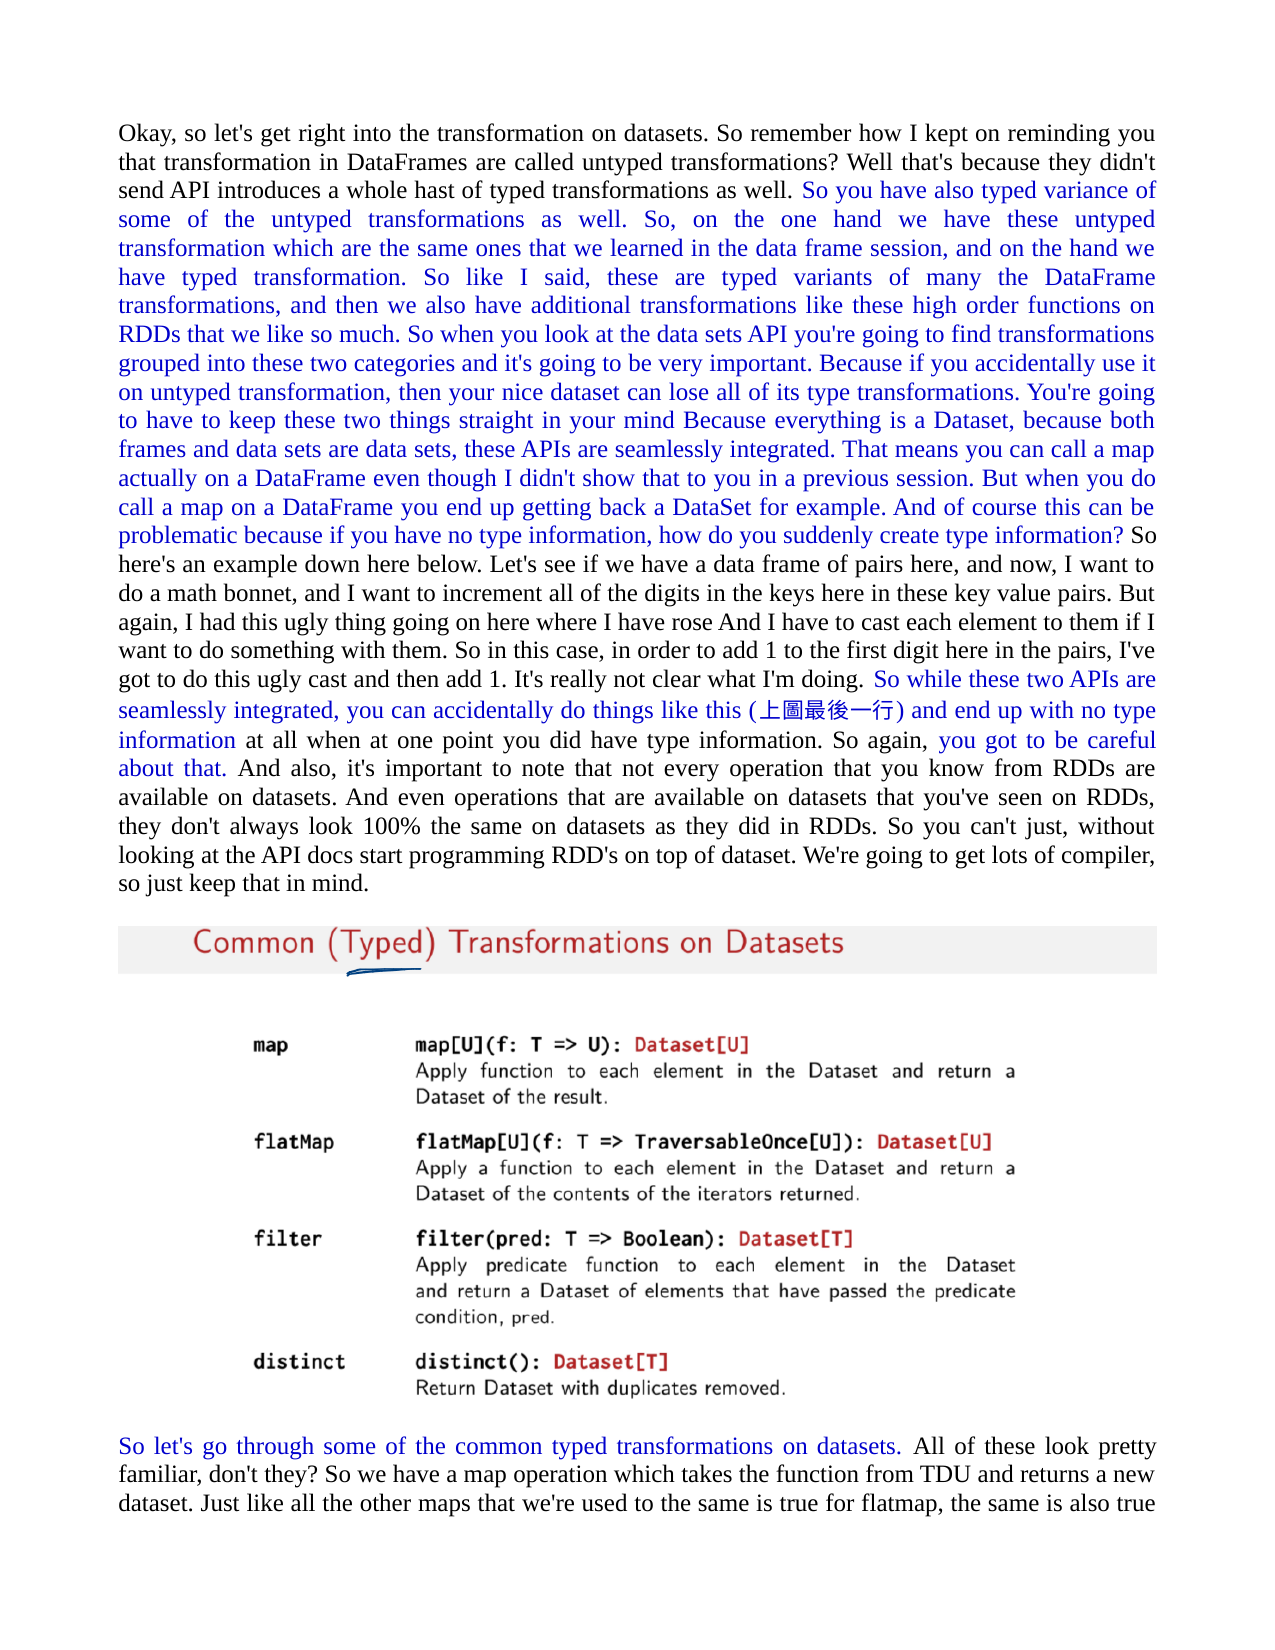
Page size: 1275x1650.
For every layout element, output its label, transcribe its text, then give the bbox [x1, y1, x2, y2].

text Okay, so let's get right into the transformation on datasets. So remember how I kept on reminding you that transformation in DataFrames are called untyped transformations? Well that's because they didn't send API introduces a whole hast of typed transformations as well. So you have also typed variance of some of the untyped transformations as well. So, on the one hand we have these untyped transformation which are the same ones that we learned in the data frame session, and on the hand we have typed transformation. So like I said, these are typed variants of many the DataFrame transformations, and then we also have additional transformations like these high order functions on RDDs that we like so much. So when you look at the data sets API you're going to find transformations grouped into these two categories and it's going to be very important. Because if you accidentally use it on untyped transformation, then your nice dataset can lose all of its type transformations. You're going to have to keep these two things straight in your mind Because everything is a Dataset, because both frames and data sets are data sets, these APIs are seamlessly integrated. That means you can call a map actually on a DataFrame even though I didn't show that to you in a previous session. But when you do call a map on a DataFrame you end up getting back a DataSet for example. And of course this can be problematic because if you have no type information, how do you suddenly create type information? So here's an example down here below. Let's see if we have a data frame of pairs here, and now, I want to do a math bonnet, and I want to increment all of the digits in the keys here in these key value pairs. But again, I had this ugly thing going on here where I have rose And I have to cast each element to them if I want to do something with them. So in this case, in order to add 1 to the first digit here in the pairs, I've got to do this ugly cast and then add 1. It's really not clear what I'm doing. So while these two APIs are seamlessly integrated, you can accidentally do things like this (上圖最後一行) and end up with no type information at all when at one point you did have type information. So again, you got to be careful about that. And also, it's important to note that not every operation that you know from RDDs are available on datasets. And even operations that are available on datasets that you've seen on RDDs, they don't always look 100% the same on datasets as they did in RDDs. So you can't just, without looking at the API docs start programming RDD's on top of dataset. We're going to get lots of compiler, so just keep that in mind. [118, 118, 1157, 897]
text So let's go through some of the common typed transformations on datasets. All of these look pretty familiar, don't they? So we have a map operation which takes the function from TDU and returns a new dataset. Just like all the other maps that we're used to the same is true for flatmap, the same is also true [118, 1431, 1157, 1517]
picture [118, 926, 1157, 1402]
